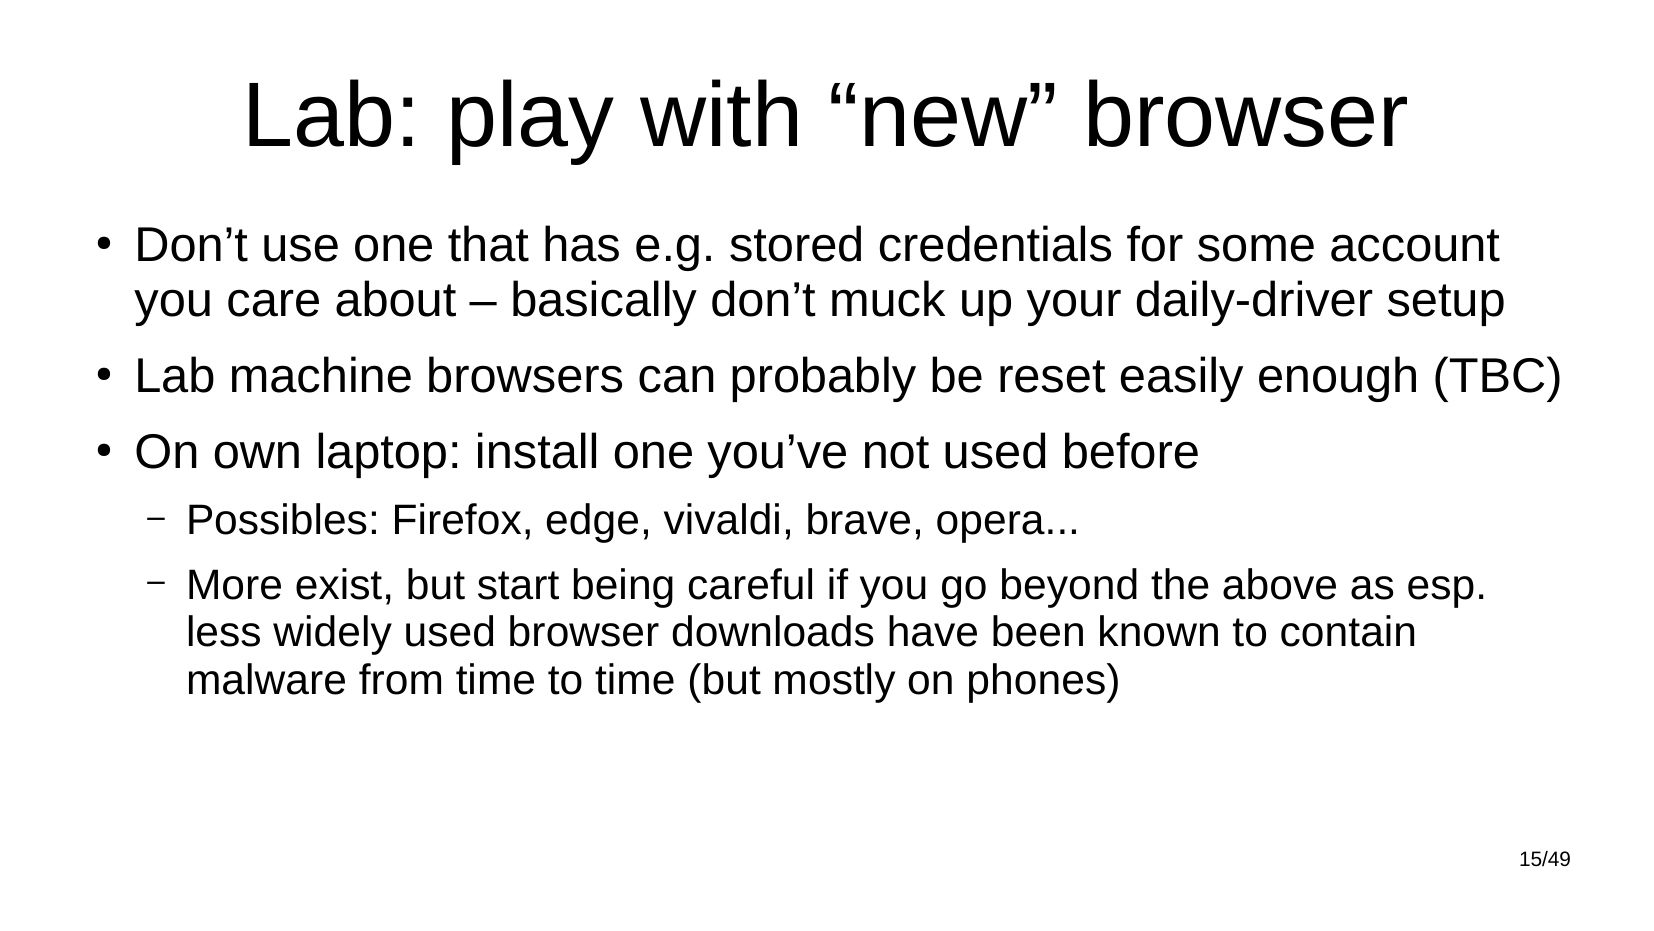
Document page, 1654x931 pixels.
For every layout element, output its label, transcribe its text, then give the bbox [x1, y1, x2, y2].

title Lab: play with “new” browser [82, 37, 1571, 193]
list Don’t use one that has e.g. stored credentials for some account you care about – basically don’t muck up your daily-driver setup Lab machine browsers can probably be reset easily enough (TBC) On own laptop: install one you’ve not used before Possibles: Firefox, edge, vivaldi, brave, opera... More exist, but start being careful if you go beyond the above as esp. less widely used browser downloads have been known to contain malware from time to time (but mostly on phones) [82, 217, 1571, 758]
